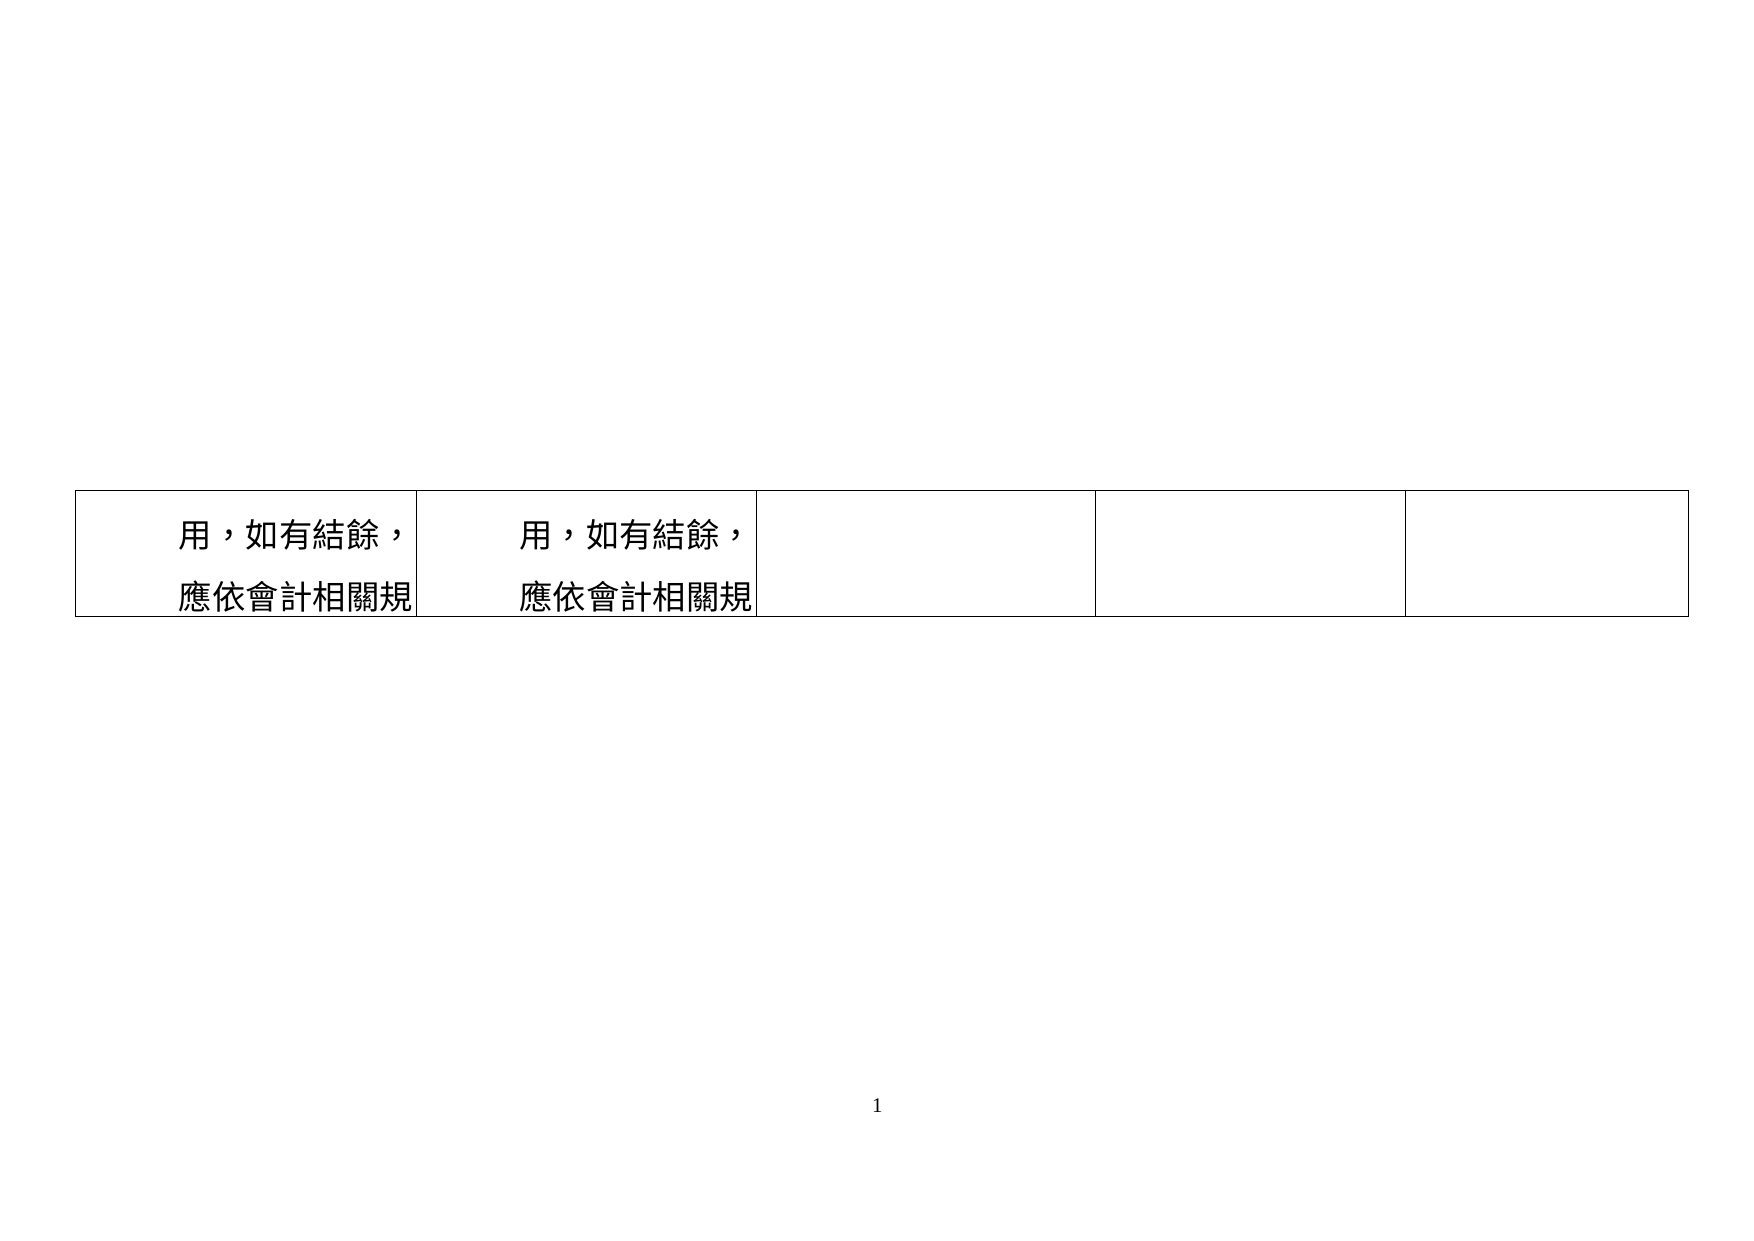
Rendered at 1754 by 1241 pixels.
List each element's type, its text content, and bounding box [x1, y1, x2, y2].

table_cell 用，如有結餘，應依會計相關規 [417, 491, 756, 616]
table_cell [1406, 491, 1688, 616]
table_cell [1096, 491, 1405, 616]
table_cell 用，如有結餘，應依會計相關規 [76, 491, 416, 616]
table_cell [757, 491, 1095, 616]
